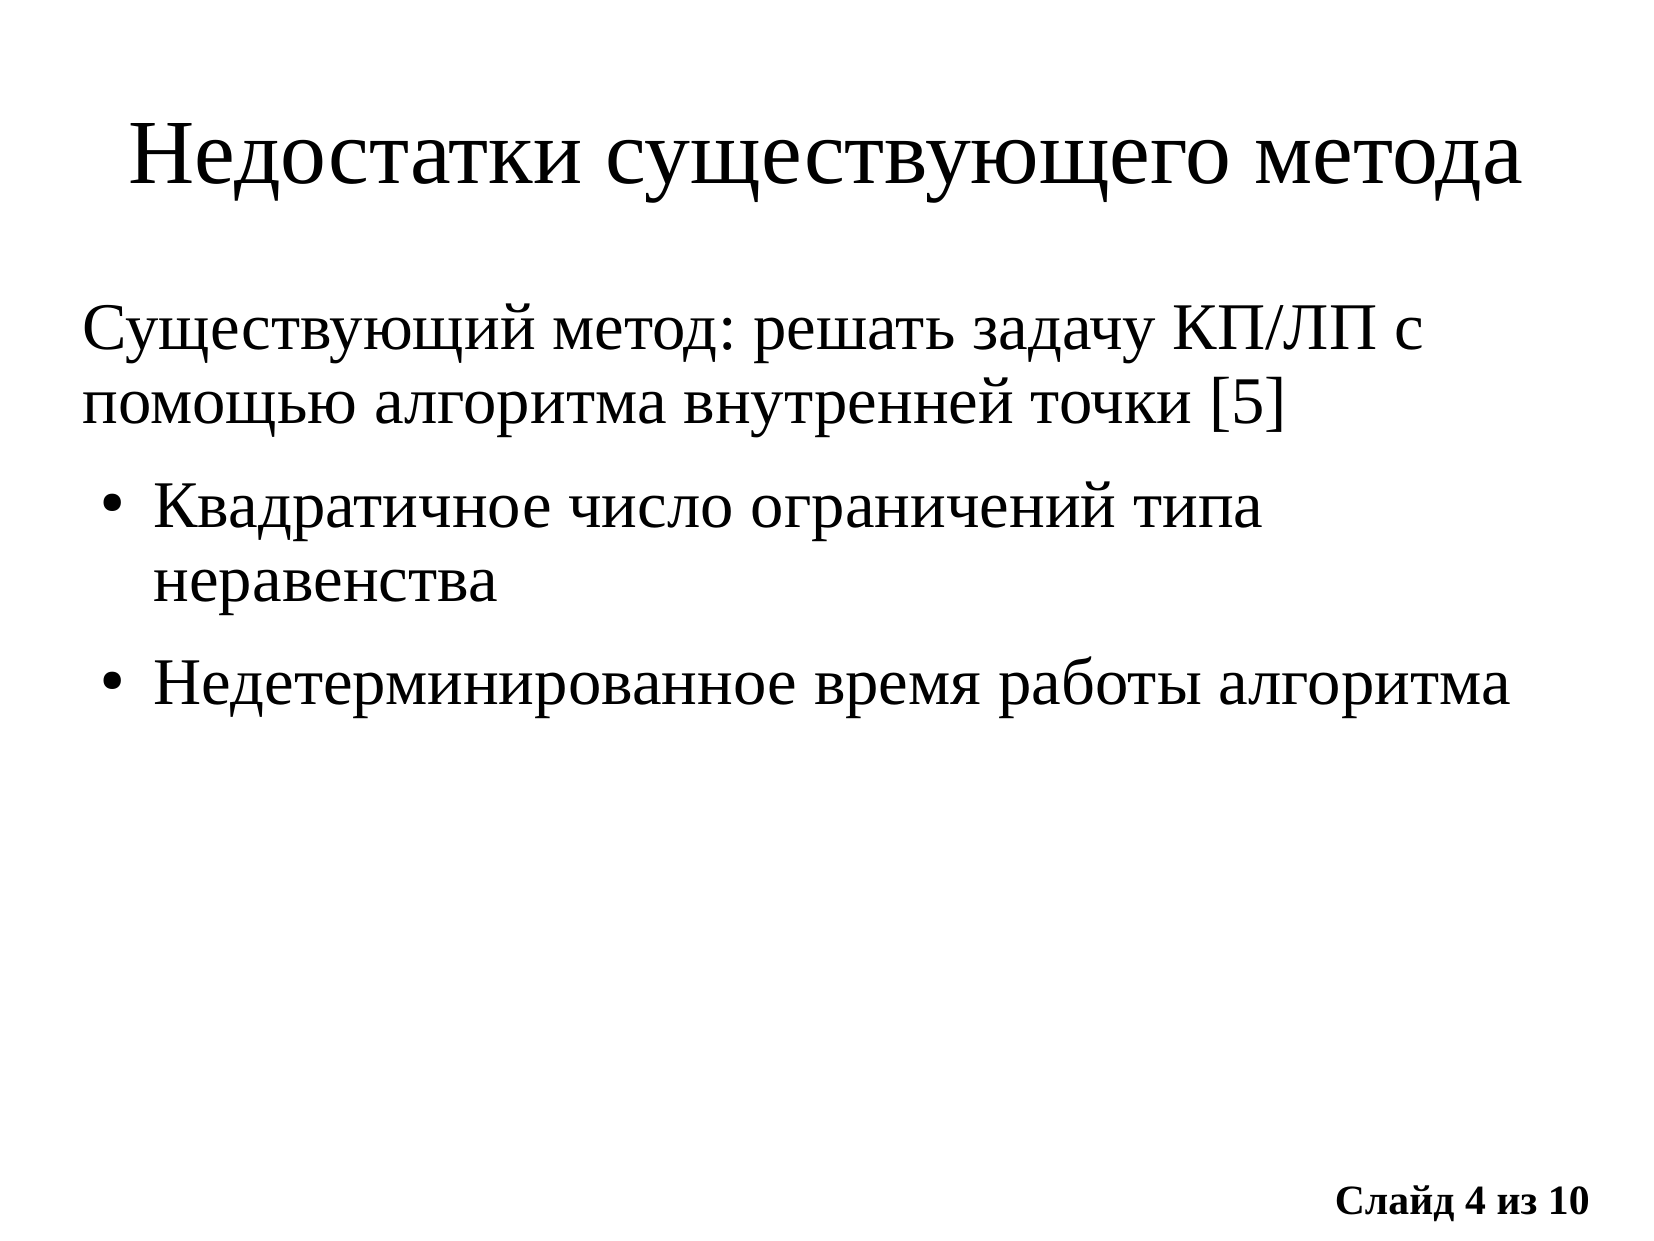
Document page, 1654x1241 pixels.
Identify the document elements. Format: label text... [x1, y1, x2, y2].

list Существующий метод: решать задачу КП/ЛП с помощью алгоритма внутренней точки [5] Квадратичное число ограничений типа неравенства Недетерминированное время работы алгоритма [82, 290, 1571, 1241]
title Недостатки существующего метода [82, 49, 1571, 257]
